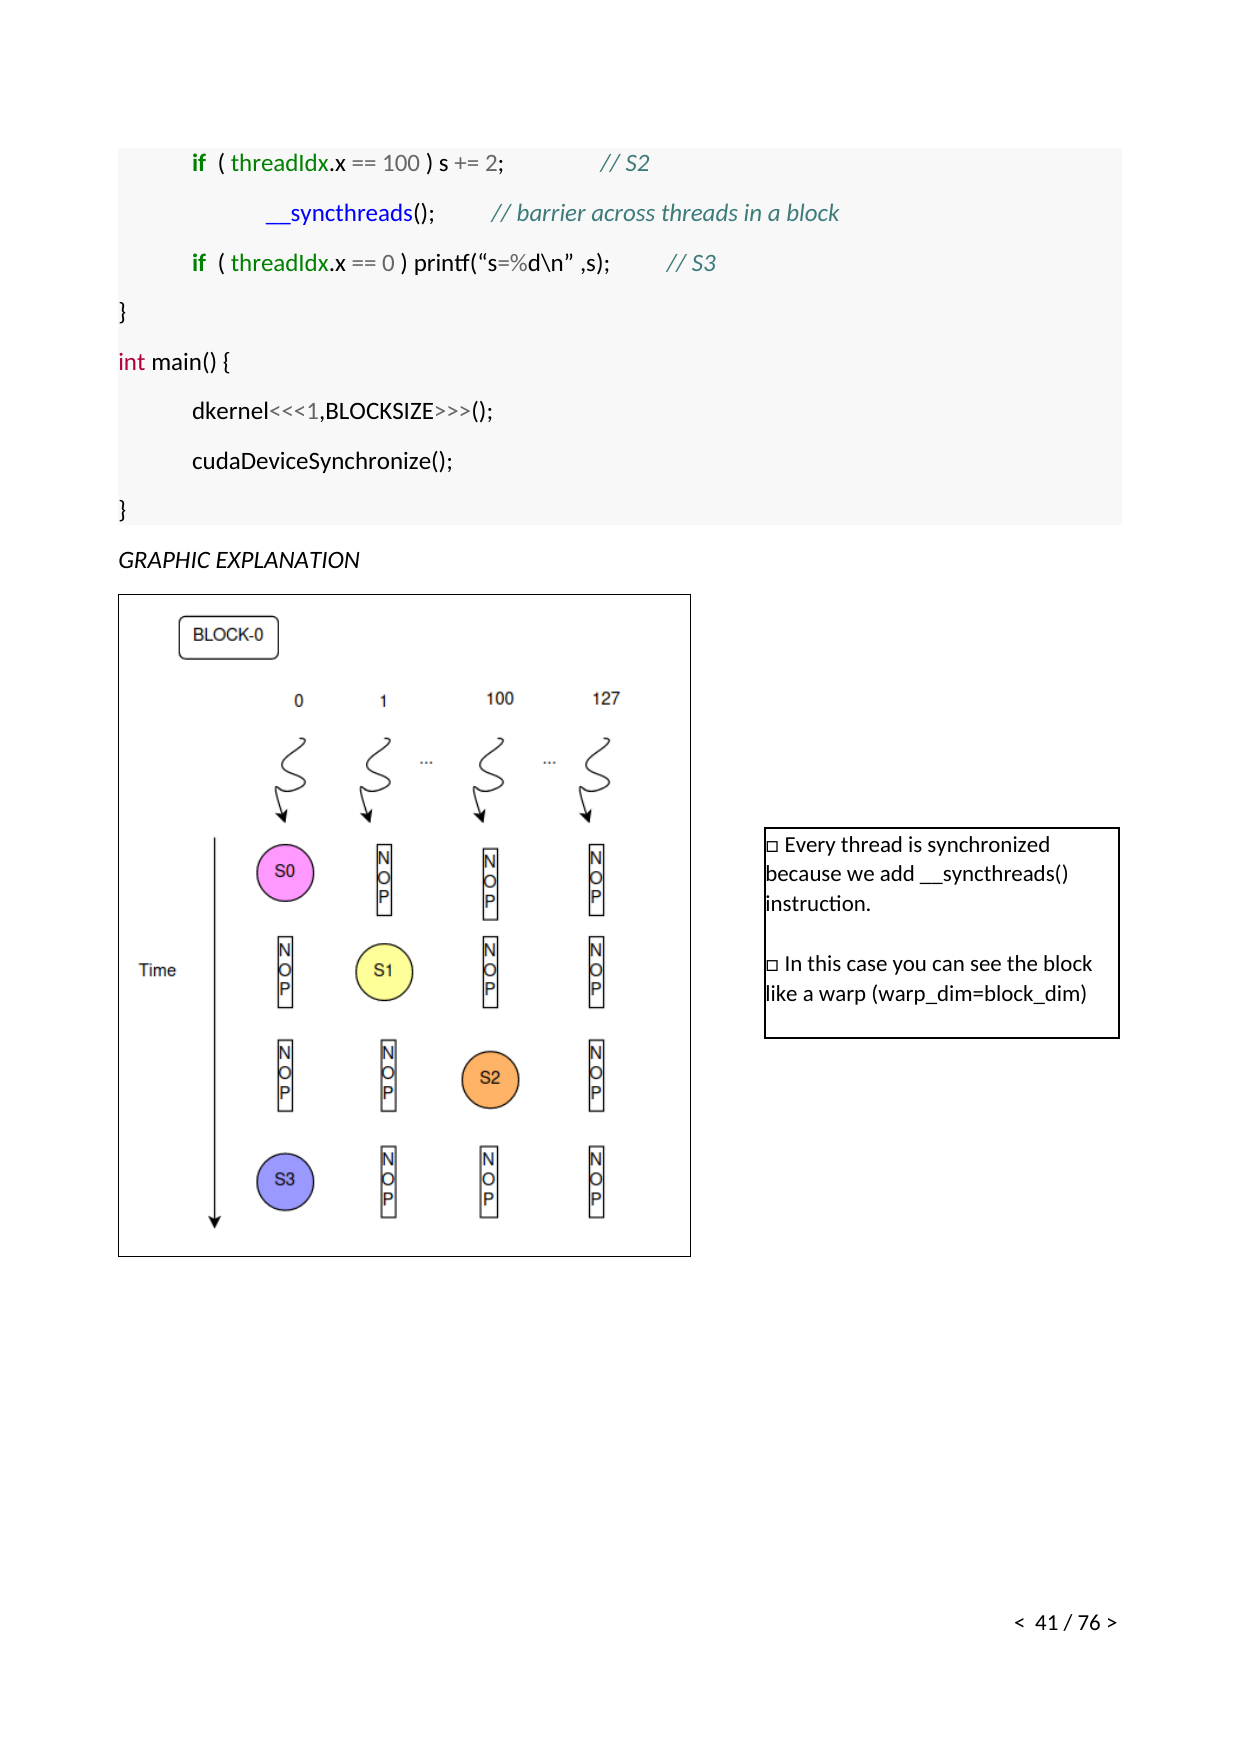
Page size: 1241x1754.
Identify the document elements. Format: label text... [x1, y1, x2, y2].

picture [121, 597, 688, 1254]
text GRAPHIC EXPLANATION [118, 544, 1122, 575]
text if ( threadIdx.x == 0 ) printf(“s=%d\n” ,s); // S3 [118, 247, 1122, 277]
text __syncthreads(); // barrier across threads in a block [118, 197, 1122, 228]
text int main() { [118, 346, 1122, 376]
text cudaDeviceSynchronize(); [118, 445, 1122, 476]
text dkernel<<<1,BLOCKSIZE>>>(); [118, 396, 1122, 426]
text } [118, 296, 1122, 327]
text if ( threadIdx.x == 100 ) s += 2; // S2 [118, 148, 1122, 178]
text } [118, 495, 1122, 525]
